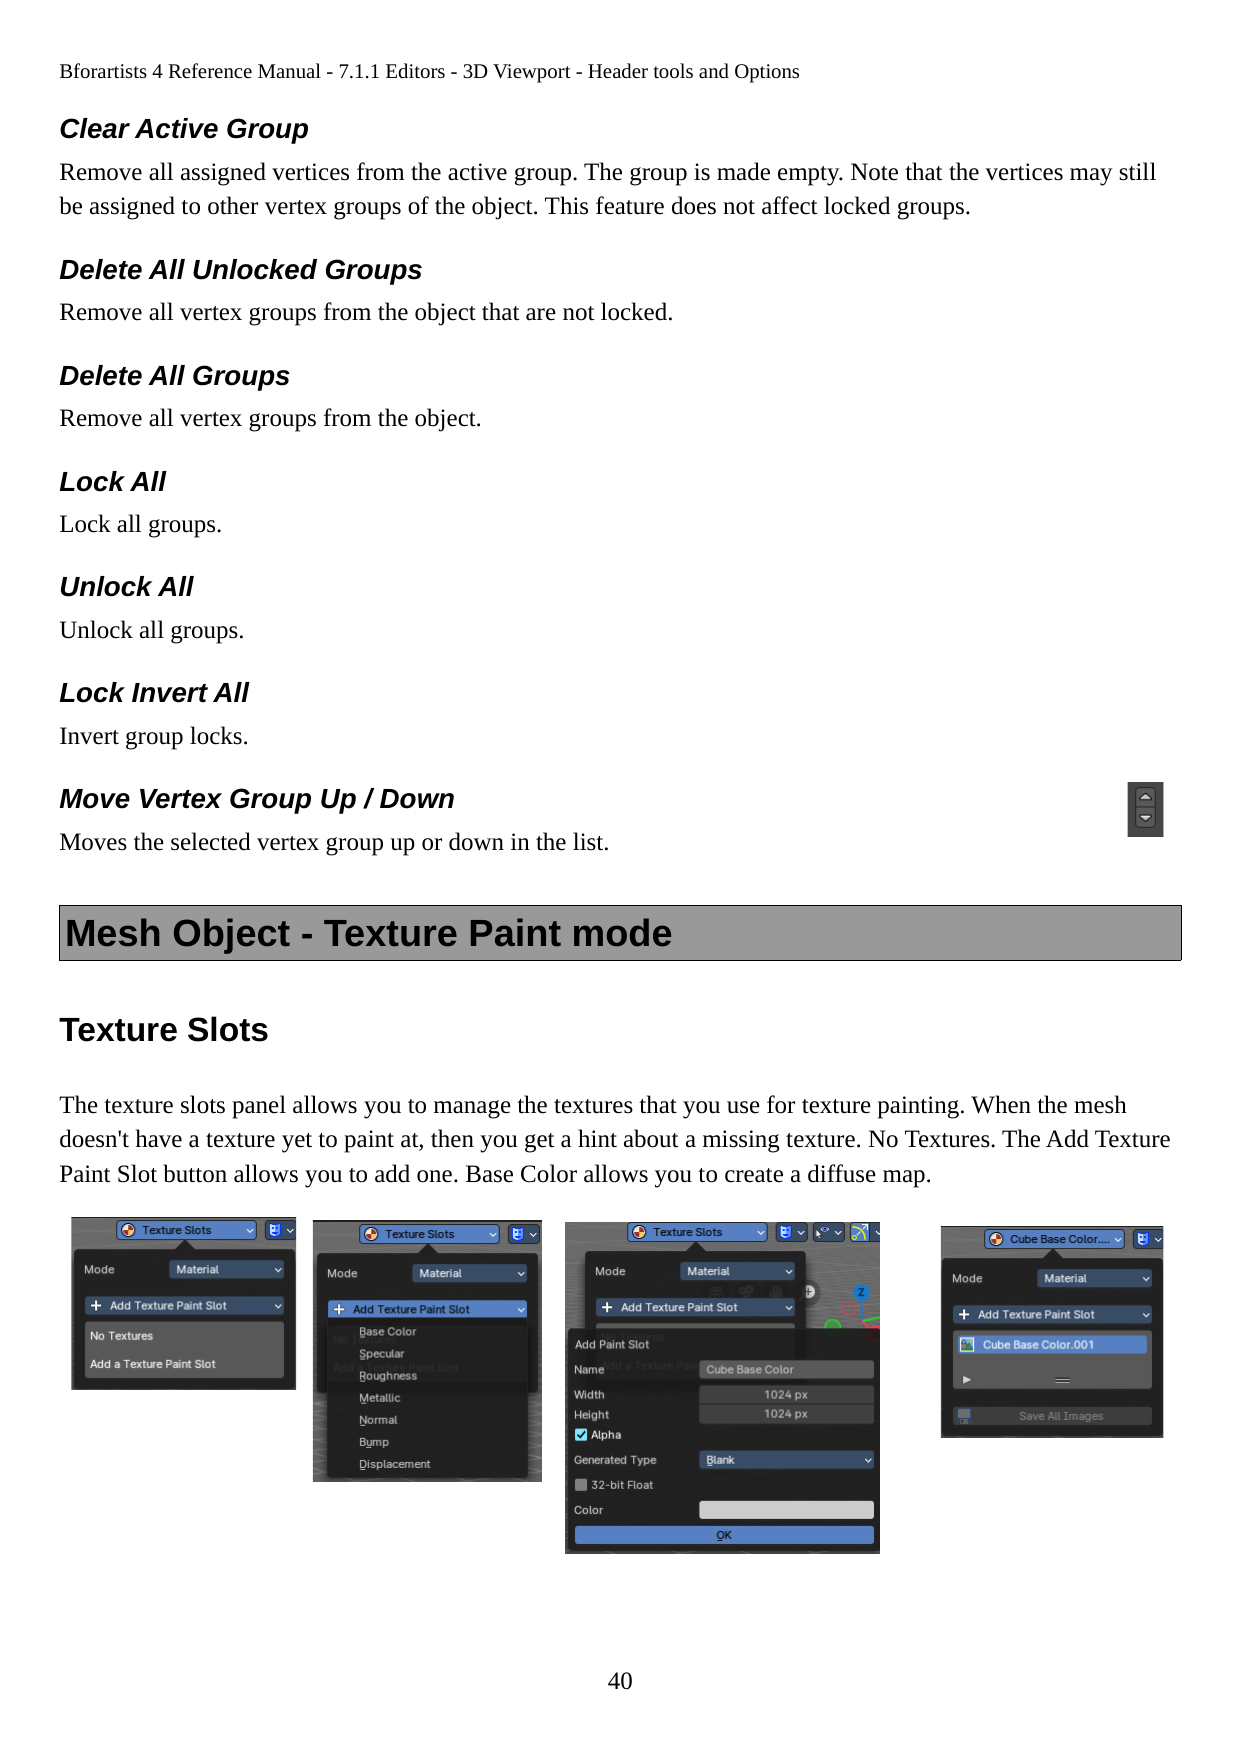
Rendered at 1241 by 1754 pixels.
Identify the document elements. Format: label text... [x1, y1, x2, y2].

text Remove all assigned vertices from the active group. The group is made empty. Note that the vertices may still be assigned to other vertex groups of the object. This feature does not affect locked groups. [59, 157, 1181, 220]
subtitle Delete All Groups [59, 359, 1181, 391]
text The texture slots panel allows you to manage the textures that you use for texture painting. When the mesh doesn't have a texture yet to paint at, then you get a hint about a missing texture. No Textures. The Add Texture Paint Slot button allows you to add one. Base Color allows you to create a diffuse map. [59, 1090, 1181, 1187]
picture [71, 1217, 297, 1390]
picture [312, 1220, 542, 1482]
text Remove all vertex groups from the object that are not locked. [59, 297, 1181, 326]
subtitle Unlock All [59, 571, 1181, 603]
table_header Mesh Object - Texture Paint mode [60, 906, 1181, 960]
text Lock all groups. [59, 509, 1181, 538]
text Invert group locks. [59, 721, 1181, 750]
subtitle Texture Slots [59, 1010, 1181, 1048]
picture [1127, 782, 1164, 837]
subtitle Clear Active Group [59, 113, 1181, 144]
text Remove all vertex groups from the object. [59, 403, 1181, 432]
subtitle Delete All Unlocked Groups [59, 253, 1181, 285]
text Moves the selected vertex group up or down in the list. [59, 827, 1181, 856]
subtitle Lock All [59, 465, 1181, 497]
text Unlock all groups. [59, 615, 1181, 644]
picture [940, 1226, 1164, 1438]
subtitle Move Vertex Group Up / Down [59, 783, 1127, 814]
picture [565, 1222, 880, 1554]
subtitle Lock Invert All [59, 677, 1181, 709]
